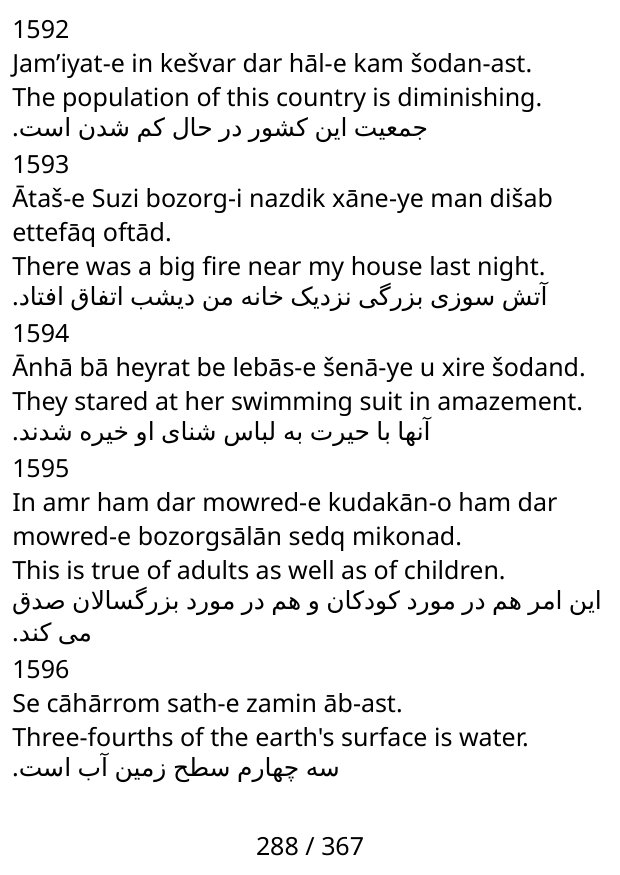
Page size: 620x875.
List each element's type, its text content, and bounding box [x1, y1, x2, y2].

text این امر هم در مورد کودکان و هم در مورد بزرگسالان صدق می کند. [12, 587, 607, 652]
text 1593 [12, 147, 607, 181]
text There was a big fire near my house last night. [12, 249, 607, 283]
text 1595 [12, 450, 607, 484]
text They stared at her swimming suit in amazement. [12, 384, 607, 418]
text 1596 [12, 652, 607, 686]
text Jam’iyat-e in kešvar dar hāl-e kam šodan-ast. [12, 46, 607, 80]
text Ānhā bā heyrat be lebās-e šenā-ye u xire šodand. [12, 350, 607, 384]
text Three-fourths of the earth's surface is water. [12, 720, 607, 754]
text جمعیت این کشور در حال کم شدن است. [12, 114, 607, 147]
text Ātaš-e Suzi bozorg-i nazdik xāne‌-ye man dišab ettefāq oftād. [12, 181, 607, 249]
text آتش سوزی بزرگی نزدیک خانه من دیشب اتفاق افتاد. [12, 283, 607, 316]
text 1594 [12, 316, 607, 350]
text 1592 [12, 12, 607, 46]
text Se cāhārrom sath-e zamin āb-ast. [12, 686, 607, 720]
text آنها با حیرت به لباس شنای او خیره شدند. [12, 418, 607, 450]
text In amr ham dar mowred-e kudakān-o ham dar mowred-e bozorgsālān sedq mi‌konad. [12, 484, 607, 553]
text The population of this country is diminishing. [12, 80, 607, 114]
text سه چهارم سطح زمین آب است. [12, 754, 607, 787]
text This is true of adults as well as of children. [12, 553, 607, 587]
